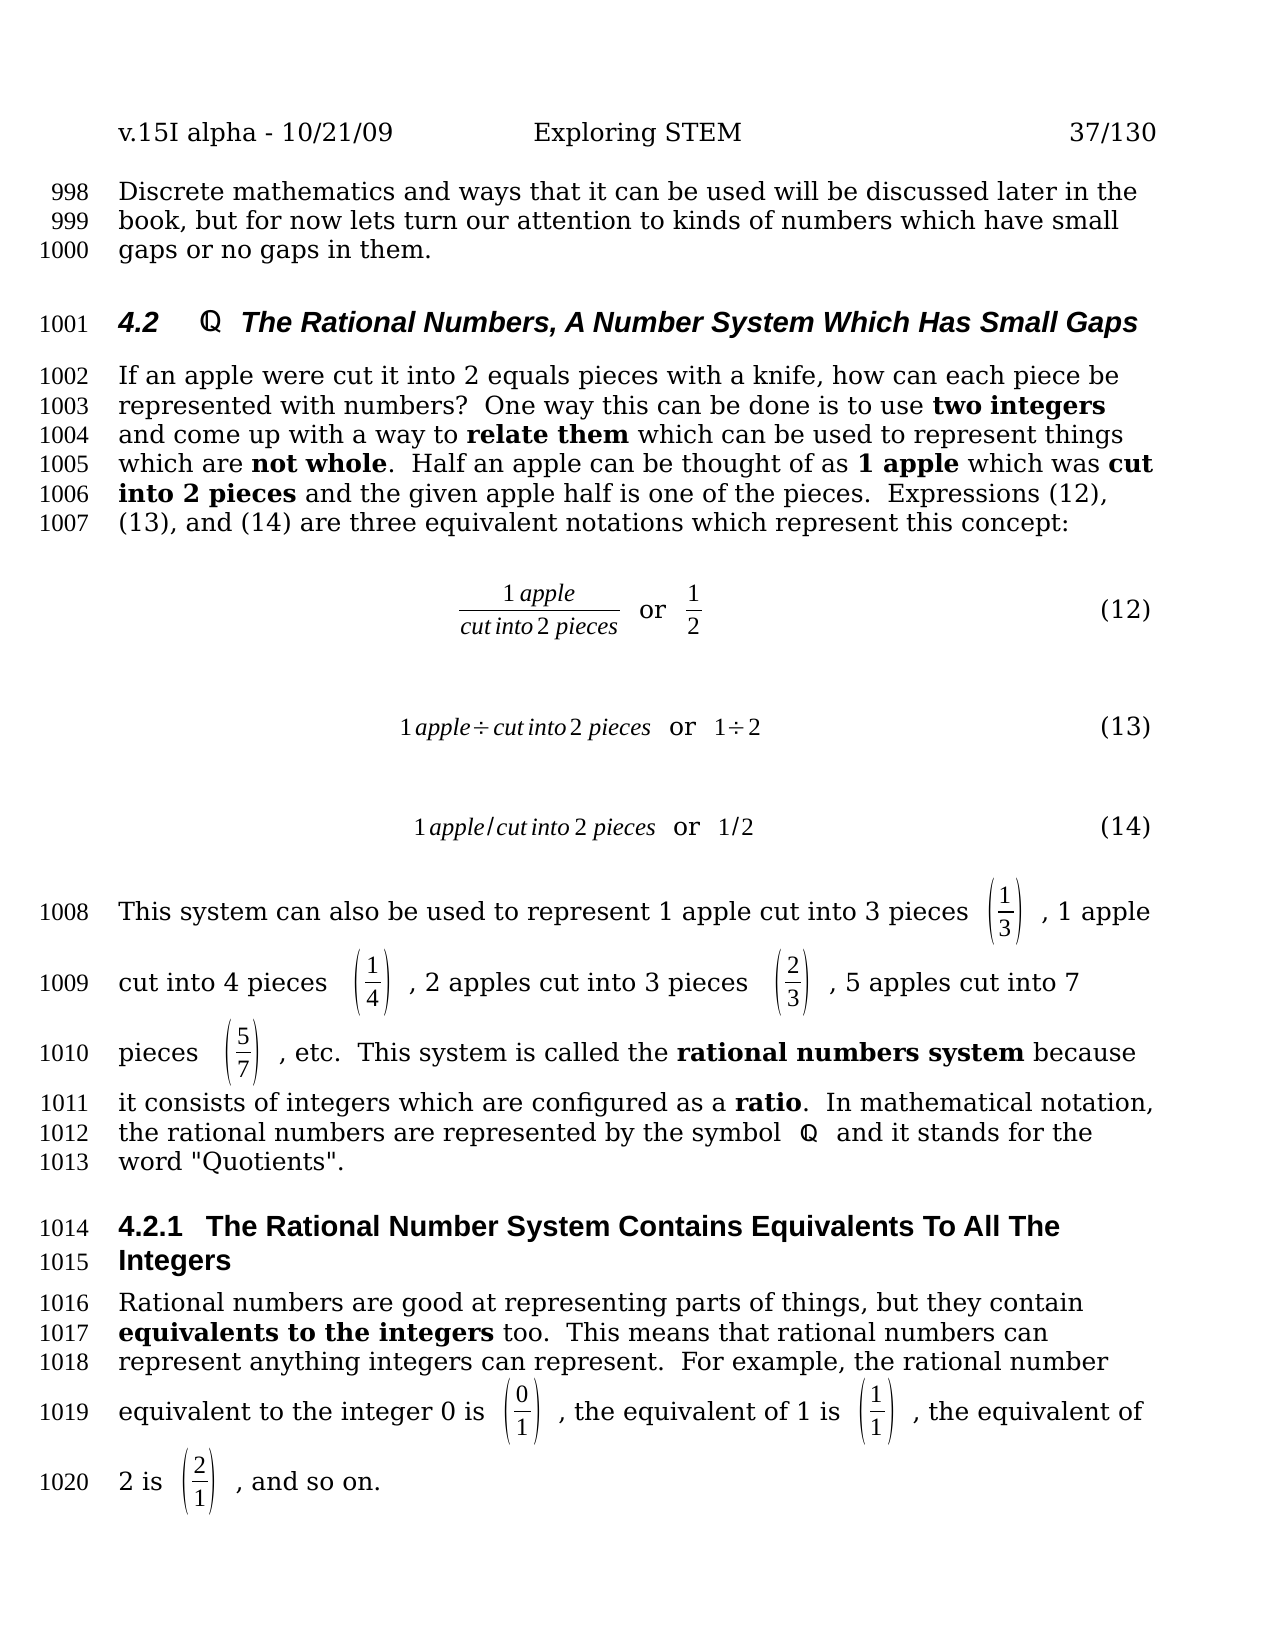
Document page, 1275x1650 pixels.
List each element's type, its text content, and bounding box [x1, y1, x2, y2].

text Rational numbers are good at representing parts of things, but they contain equivalents to the integers too. This means that rational numbers can represent anything integers can represent. For example, the rational number equivalent to the integer 0 is, the equivalent of 1 is, the equivalent of 2 is, and so on. [118, 1288, 1157, 1517]
table_header or [118, 573, 1041, 648]
table_header (13) [1041, 706, 1157, 748]
subtitle The Rational Number System Contains Equivalents To All The Integers [118, 1209, 1157, 1276]
subtitle The Rational Numbers, A Number System Which Has Small Gaps [118, 303, 1157, 341]
table_header (14) [1041, 806, 1157, 848]
text Discrete mathematics and ways that it can be used will be discussed later in the book, but for now lets turn our attention to kinds of numbers which have small gaps or no gaps in them. [118, 177, 1157, 264]
text This system can also be used to represent 1 apple cut into 3 pieces, 1 apple cut into 4 pieces , 2 apples cut into 3 pieces , 5 apples cut into 7 pieces , etc. This system is called the rational numbers system because it consists of integers which are configured as a ratio. In mathematical notation, the rational numbers are represented by the symboland it stands for the word "Quotients". [118, 877, 1157, 1176]
text If an apple were cut it into 2 equals pieces with a knife, how can each piece be represented with numbers? One way this can be done is to use two integers and come up with a way to relate them which can be used to represent things which are not whole. Half an apple can be thought of as 1 apple which was cut into 2 pieces and the given apple half is one of the pieces. Expressions (12), (13), and (14) are three equivalent notations which represent this concept: [118, 361, 1157, 537]
table_header (12) [1041, 573, 1157, 648]
table_header or [118, 706, 1041, 748]
table_header or [118, 806, 1041, 848]
